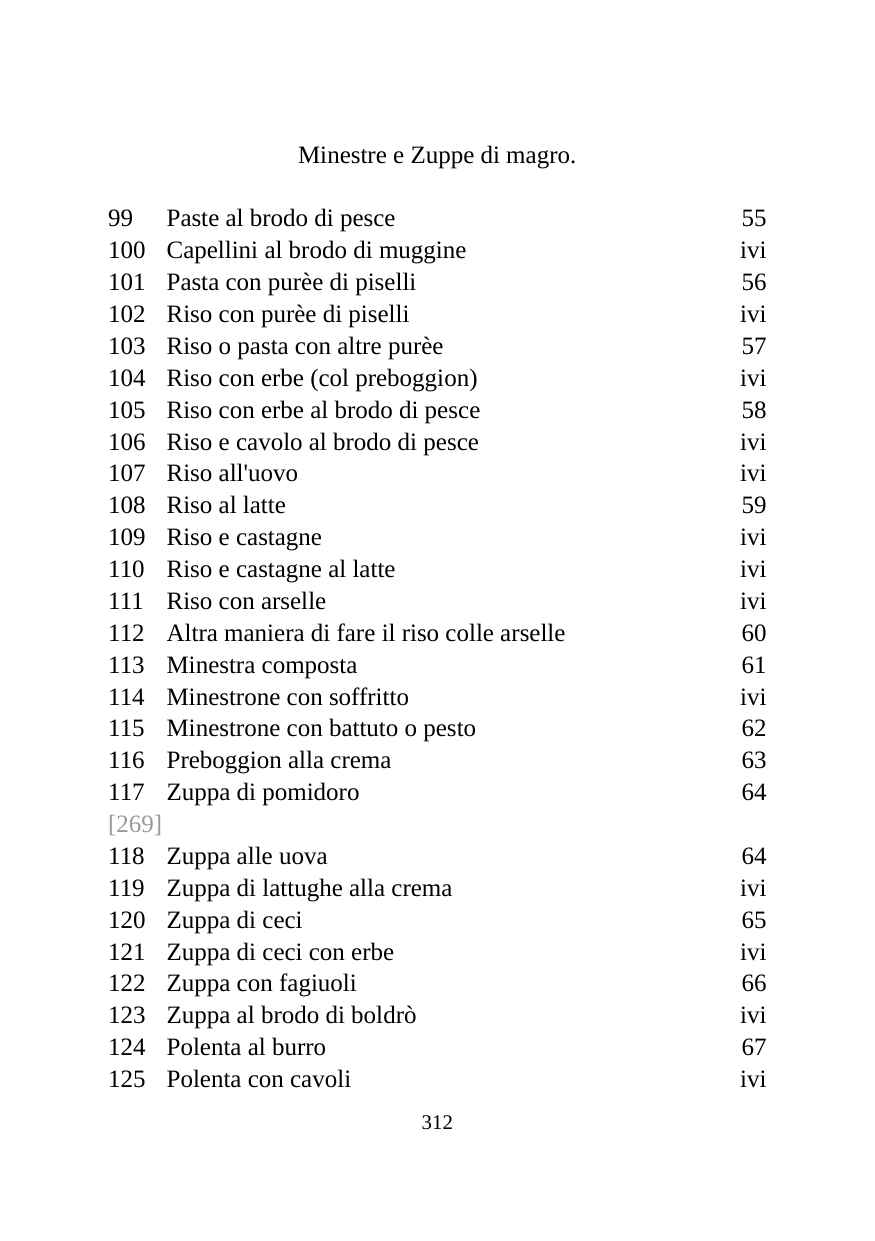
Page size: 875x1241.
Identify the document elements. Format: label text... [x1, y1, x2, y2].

table_cell Riso o pasta con altre purèe [165, 329, 703, 361]
table_cell ivi [704, 680, 768, 712]
table_cell Riso all'uovo [165, 457, 703, 489]
table_cell [106, 106, 165, 138]
table_cell 121 [106, 935, 165, 967]
table_cell 66 [704, 967, 768, 999]
table_cell 115 [106, 712, 165, 744]
table_cell Riso con erbe (col preboggion) [165, 361, 703, 393]
table_cell Altra maniera di fare il riso colle arselle [165, 616, 703, 648]
table_cell Zuppa alle uova [165, 839, 703, 871]
table_cell 58 [704, 393, 768, 425]
table_cell Zuppa di ceci con erbe [165, 935, 703, 967]
table_cell 104 [106, 361, 165, 393]
table_cell Preboggion alla crema [165, 744, 703, 776]
table_cell Zuppa di pomidoro [165, 776, 703, 807]
table_cell [704, 808, 768, 839]
table_cell 64 [704, 776, 768, 807]
table_cell 103 [106, 329, 165, 361]
table_cell Minestrone con battuto o pesto [165, 712, 703, 744]
table_cell [269] [106, 808, 165, 839]
table_cell Capellini al brodo di muggine [165, 234, 703, 266]
table_cell 57 [704, 329, 768, 361]
table_cell 55 [704, 202, 768, 234]
table_cell Riso al latte [165, 489, 703, 521]
table_cell 62 [704, 712, 768, 744]
table_cell 118 [106, 839, 165, 871]
table_cell Riso con purèe di piselli [165, 298, 703, 329]
table_cell Riso e cavolo al brodo di pesce [165, 425, 703, 457]
table_cell 67 [704, 1031, 768, 1062]
table_cell 109 [106, 521, 165, 552]
table_cell 105 [106, 393, 165, 425]
table_cell ivi [704, 1063, 768, 1094]
table_cell ivi [704, 298, 768, 329]
table_cell 102 [106, 298, 165, 329]
table_cell 65 [704, 903, 768, 935]
table_cell 107 [106, 457, 165, 489]
table_cell Riso con erbe al brodo di pesce [165, 393, 703, 425]
table_cell Minestra composta [165, 648, 703, 680]
table_cell 64 [704, 839, 768, 871]
table_cell ivi [704, 871, 768, 903]
table_cell 119 [106, 871, 165, 903]
table_cell 116 [106, 744, 165, 776]
table_cell Zuppa al brodo di boldrò [165, 999, 703, 1031]
table_cell 110 [106, 553, 165, 584]
table_cell ivi [704, 935, 768, 967]
table_cell 59 [704, 489, 768, 521]
table_cell Pasta con purèe di piselli [165, 266, 703, 297]
table_cell ivi [704, 999, 768, 1031]
table_cell 60 [704, 616, 768, 648]
table_cell [165, 170, 703, 202]
table_cell 122 [106, 967, 165, 999]
table_cell 114 [106, 680, 165, 712]
table_cell 120 [106, 903, 165, 935]
table_cell [704, 106, 768, 138]
table_cell ivi [704, 553, 768, 584]
table_cell ivi [704, 234, 768, 266]
table_cell ivi [704, 584, 768, 616]
table_cell 113 [106, 648, 165, 680]
table_cell ivi [704, 425, 768, 457]
table_cell Zuppa di lattughe alla crema [165, 871, 703, 903]
table_cell Zuppa di ceci [165, 903, 703, 935]
table_cell 112 [106, 616, 165, 648]
table_cell [165, 106, 703, 138]
table_cell 99 [106, 202, 165, 234]
table_cell Riso e castagne al latte [165, 553, 703, 584]
table_cell 100 [106, 234, 165, 266]
table_cell ivi [704, 457, 768, 489]
table_cell 124 [106, 1031, 165, 1062]
table_cell 101 [106, 266, 165, 297]
table_cell Paste al brodo di pesce [165, 202, 703, 234]
table_cell [704, 170, 768, 202]
table_cell 56 [704, 266, 768, 297]
table_cell ivi [704, 361, 768, 393]
table_cell 117 [106, 776, 165, 807]
table_cell Minestrone con soffritto [165, 680, 703, 712]
table_cell ivi [704, 521, 768, 552]
table_cell [106, 170, 165, 202]
table_cell Polenta con cavoli [165, 1063, 703, 1094]
table_cell Riso e castagne [165, 521, 703, 552]
table_cell 111 [106, 584, 165, 616]
table_cell 125 [106, 1063, 165, 1094]
table_cell 123 [106, 999, 165, 1031]
table_cell Zuppa con fagiuoli [165, 967, 703, 999]
table_cell 106 [106, 425, 165, 457]
table_cell Minestre e Zuppe di magro. [106, 138, 768, 170]
table_cell 63 [704, 744, 768, 776]
table_cell Polenta al burro [165, 1031, 703, 1062]
table_cell 61 [704, 648, 768, 680]
table_cell [165, 808, 703, 839]
table_cell 108 [106, 489, 165, 521]
table_cell Riso con arselle [165, 584, 703, 616]
